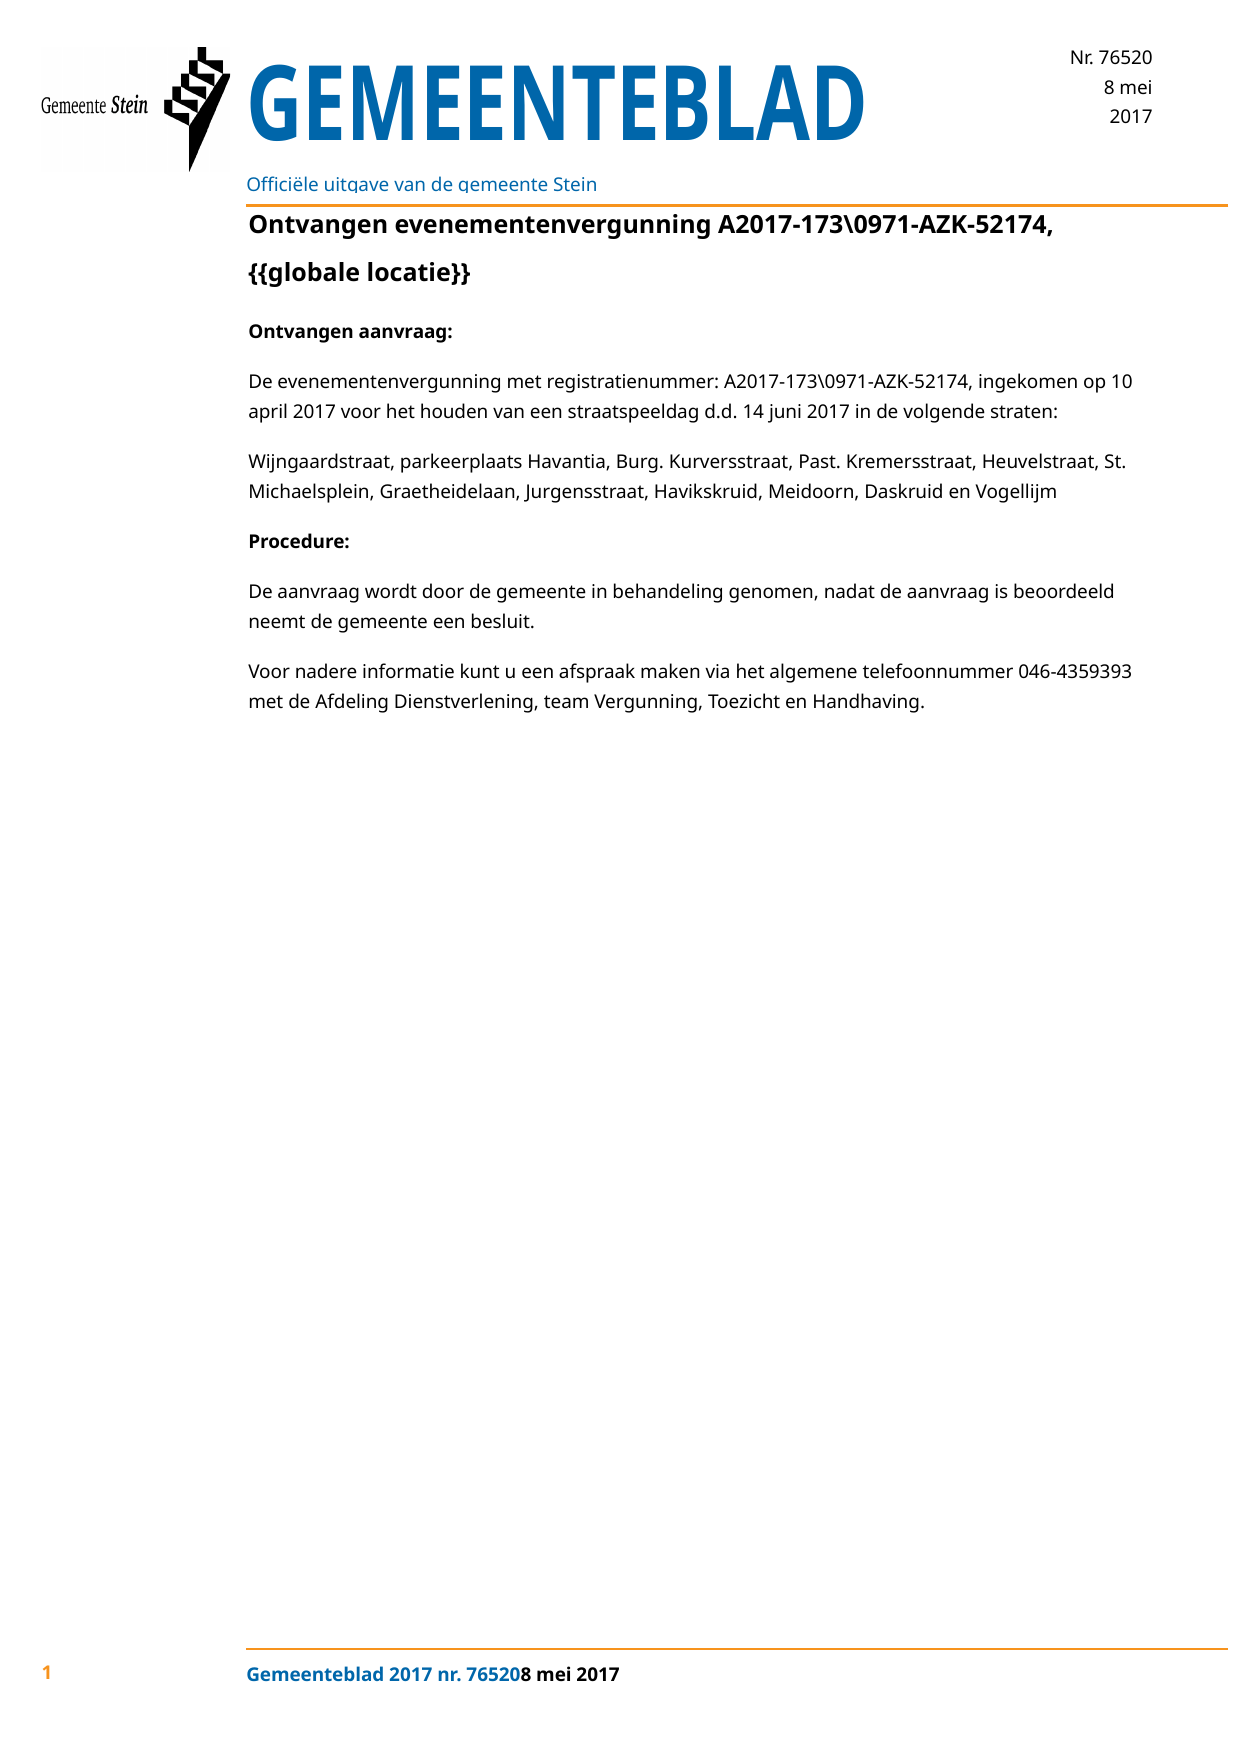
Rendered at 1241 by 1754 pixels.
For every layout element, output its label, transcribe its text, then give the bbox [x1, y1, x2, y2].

text Ontvangen aanvraag: [248, 318, 1152, 344]
picture [41, 47, 231, 172]
text Ontvangen evenementenvergunning A2017-173\0971-AZK-52174, {{globale locatie}} [248, 207, 1152, 288]
text Voor nadere informatie kunt u een afspraak maken via het algemene telefoonnummer 046-4359393 met de Afdeling Dienstverlening, team Vergunning, Toezicht en Handhaving. [248, 659, 1152, 714]
text De evenementenvergunning met registratienummer: A2017-173\0971-AZK-52174, ingekomen op 10 april 2017 voor het houden van een straatspeeldag d.d. 14 juni 2017 in de volgende straten: [248, 368, 1152, 424]
text Wijngaardstraat, parkeerplaats Havantia, Burg. Kurversstraat, Past. Kremersstraat, Heuvelstraat, St. Michaelsplein, Graetheidelaan, Jurgensstraat, Havikskruid, Meidoorn, Daskruid en Vogellijm [248, 448, 1152, 504]
text De aanvraag wordt door de gemeente in behandeling genomen, nadat de aanvraag is beoordeeld neemt de gemeente een besluit. [248, 579, 1152, 634]
text Procedure: [248, 528, 1152, 554]
